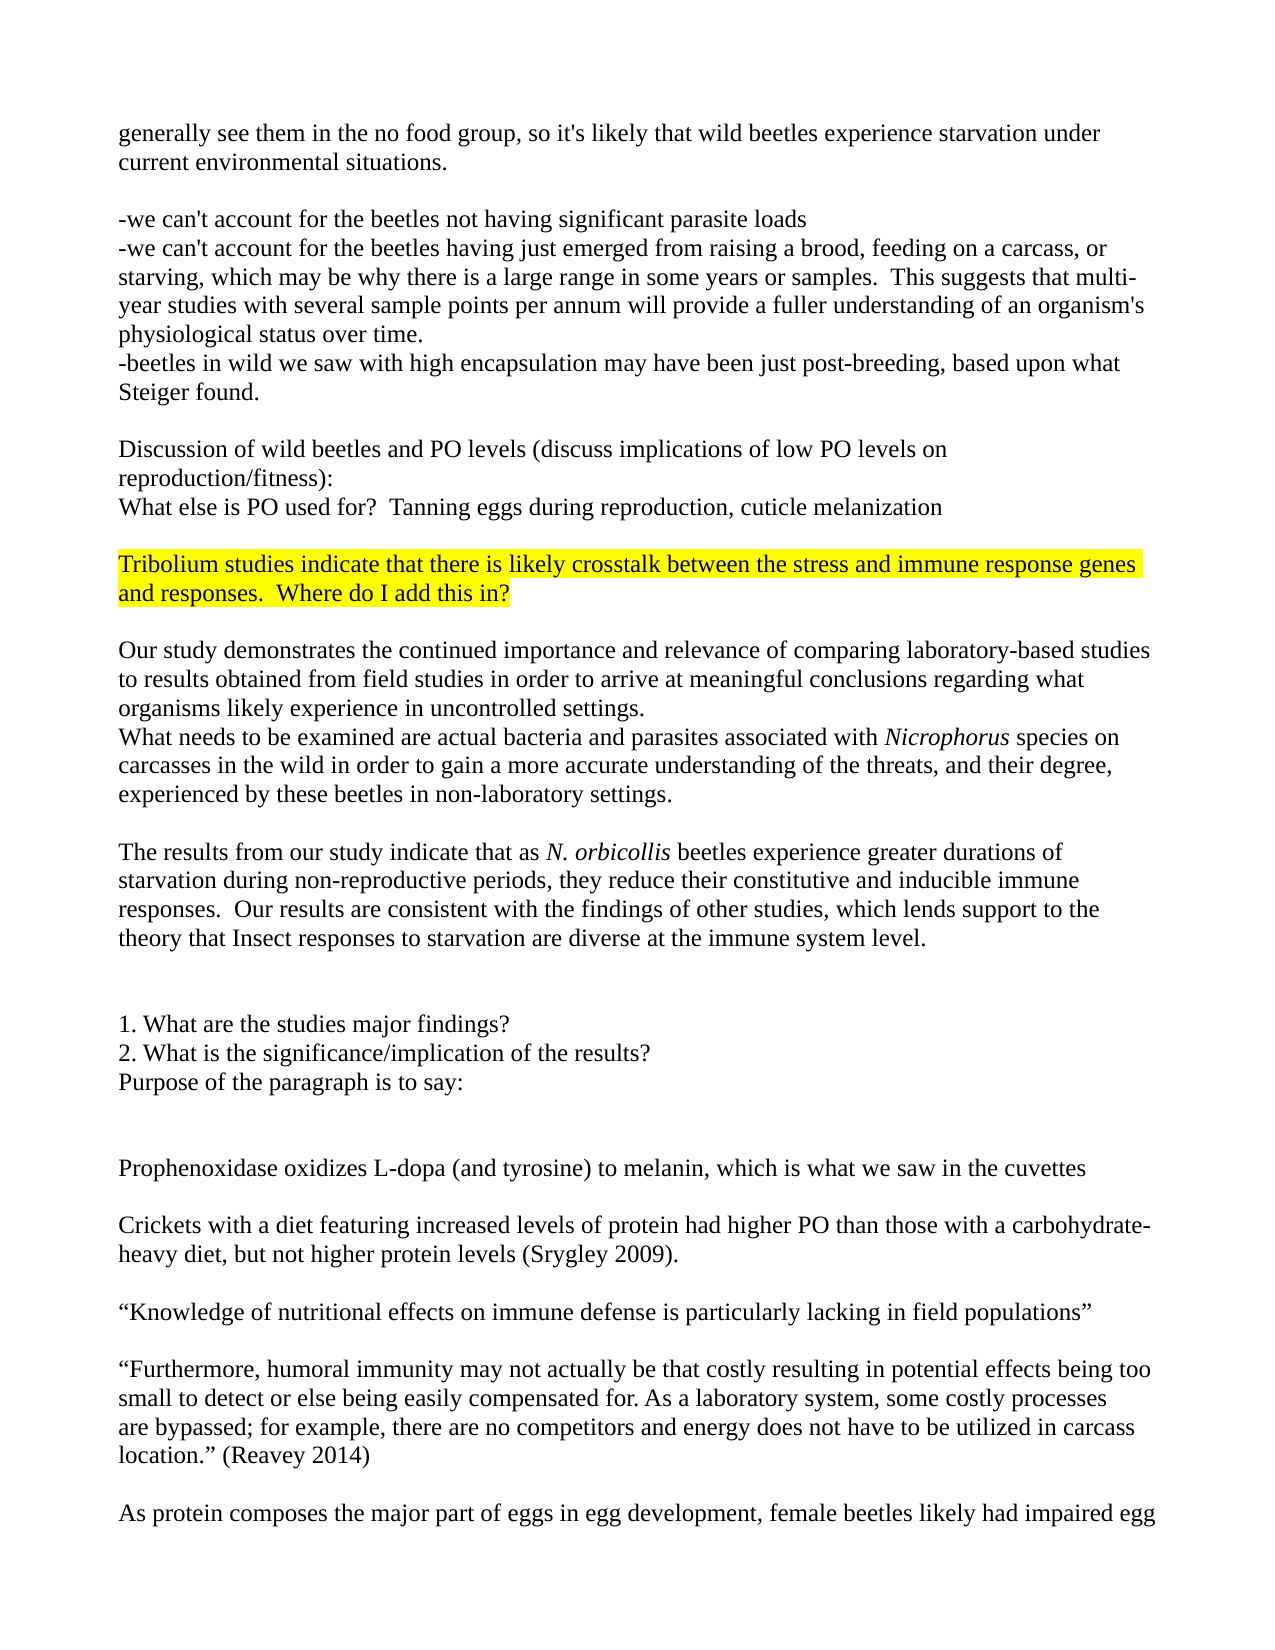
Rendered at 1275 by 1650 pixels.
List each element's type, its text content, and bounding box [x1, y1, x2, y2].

text “Knowledge of nutritional effects on immune defense is particularly lacking in field populations” [118, 1297, 1157, 1326]
text -we can't account for the beetles not having significant parasite loads [118, 204, 1157, 233]
text Tribolium studies indicate that there is likely crosstalk between the stress and immune response genes and responses. Where do I add this in? [118, 549, 1157, 607]
text Purpose of the paragraph is to say: [118, 1067, 1157, 1096]
text -we can't account for the beetles having just emerged from raising a brood, feeding on a carcass, or starving, which may be why there is a large range in some years or samples. This suggests that multi-year studies with several sample points per annum will provide a fuller understanding of an organism's physiological status over time. [118, 233, 1157, 348]
text “Furthermore, humoral immunity may not actually be that costly resulting in potential effects being too small to detect or else being easily compensated for. As a laboratory system, some costly processes [118, 1354, 1157, 1412]
text Our study demonstrates the continued importance and relevance of comparing laboratory-based studies to results obtained from field studies in order to arrive at meaningful conclusions regarding what organisms likely experience in uncontrolled settings. [118, 636, 1157, 722]
text The results from our study indicate that as N. orbicollis beetles experience greater durations of starvation during non-reproductive periods, they reduce their constitutive and inducible immune responses. Our results are consistent with the findings of other studies, which lends support to the theory that Insect responses to starvation are diverse at the immune system level. [118, 837, 1157, 952]
text What else is PO used for? Tanning eggs during reproduction, cuticle melanization [118, 492, 1157, 521]
text Discussion of wild beetles and PO levels (discuss implications of low PO levels on reproduction/fitness): [118, 434, 1157, 492]
text What needs to be examined are actual bacteria and parasites associated with Nicrophorus species on carcasses in the wild in order to gain a more accurate understanding of the threats, and their degree, experienced by these beetles in non-laboratory settings. [118, 722, 1157, 808]
text Prophenoxidase oxidizes L-dopa (and tyrosine) to melanin, which is what we saw in the cuvettes [118, 1153, 1157, 1182]
text generally see them in the no food group, so it's likely that wild beetles experience starvation under current environmental situations. [118, 118, 1157, 176]
text 1. What are the studies major findings? [118, 1009, 1157, 1038]
text are bypassed; for example, there are no competitors and energy does not have to be utilized in carcass location.” (Reavey 2014) [118, 1412, 1157, 1469]
text -beetles in wild we saw with high encapsulation may have been just post-breeding, based upon what Steiger found. [118, 348, 1157, 406]
text Crickets with a diet featuring increased levels of protein had higher PO than those with a carbohydrate-heavy diet, but not higher protein levels (Srygley 2009). [118, 1211, 1157, 1268]
text 2. What is the significance/implication of the results? [118, 1038, 1157, 1067]
text As protein composes the major part of eggs in egg development, female beetles likely had impaired egg [118, 1498, 1157, 1527]
